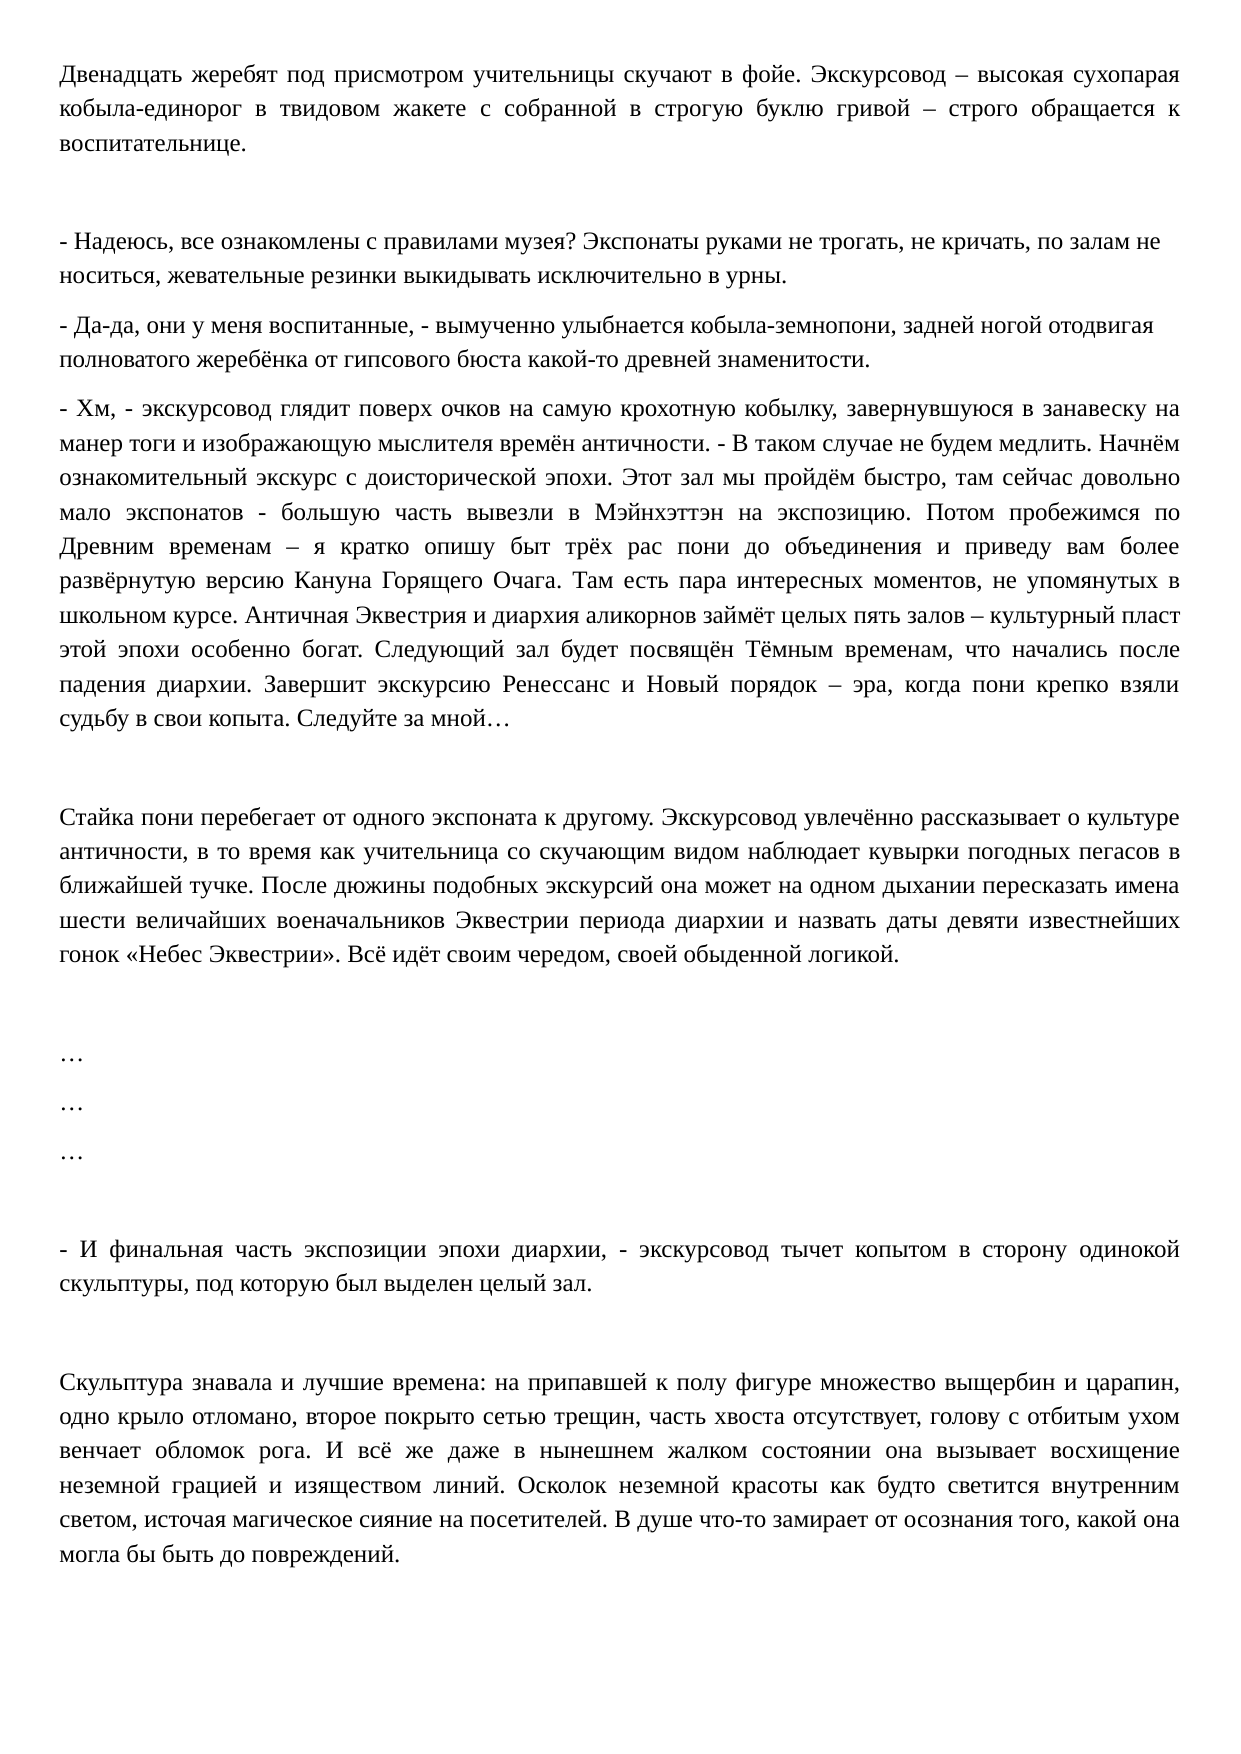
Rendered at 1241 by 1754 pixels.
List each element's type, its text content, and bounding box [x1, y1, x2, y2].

text Двенадцать жеребят под присмотром учительницы скучают в фойе. Экскурсовод – высокая сухопарая кобыла-единорог в твидовом жакете c собранной в строгую буклю гривой – строго обращается к воспитательнице. [59, 59, 1181, 157]
text - И финальная часть экспозиции эпохи диархии, - экскурсовод тычет копытом в сторону одинокой скульптуры, под которую был выделен целый зал. [59, 1234, 1181, 1297]
text … [59, 1038, 1181, 1066]
text Стайка пони перебегает от одного экспоната к другому. Экскурсовод увлечённо рассказывает о культуре античности, в то время как учительница со скучающим видом наблюдает кувырки погодных пегасов в ближайшей тучке. После дюжины подобных экскурсий она может на одном дыхании пересказать имена шести величайших военачальников Эквестрии периода диархии и назвать даты девяти известнейших гонок «Небес Эквестрии». Всё идёт своим чередом, своей обыденной логикой. [59, 802, 1181, 968]
text - Хм, - экскурсовод глядит поверх очков на самую крохотную кобылку, завернувшуюся в занавеску на манер тоги и изображающую мыслителя времён античности. - В таком случае не будем медлить. Начнём ознакомительный экскурс с доисторической эпохи. Этот зал мы пройдём быстро, там сейчас довольно мало экспонатов - большую часть вывезли в Мэйнхэттэн на экспозицию. Потом пробежимся по Древним временам – я кратко опишу быт трёх рас пони до объединения и приведу вам более развёрнутую версию Кануна Горящего Очага. Там есть пара интересных моментов, не упомянутых в школьном курсе. Античная Эквестрия и диархия аликорнов займёт целых пять залов – культурный пласт этой эпохи особенно богат. Следующий зал будет посвящён Тёмным временам, что начались после падения диархии. Завершит экскурсию Ренессанс и Новый порядок – эра, когда пони крепко взяли судьбу в свои копыта. Следуйте за мной… [59, 393, 1181, 732]
text - Надеюсь, все ознакомлены с правилами музея? Экспонаты руками не трогать, не кричать, по залам не носиться, жевательные резинки выкидывать исключительно в урны. [59, 226, 1181, 289]
text - Да-да, они у меня воспитанные, - вымученно улыбнается кобыла-земнопони, задней ногой отодвигая полноватого жеребёнка от гипсового бюста какой-то древней знаменитости. [59, 310, 1181, 373]
text … [59, 1136, 1181, 1164]
text … [59, 1087, 1181, 1116]
text Скульптура знавала и лучшие времена: на припавшей к полу фигуре множество выщербин и царапин, одно крыло отломано, второе покрыто сетью трещин, часть хвоста отсутствует, голову с отбитым ухом венчает обломок рога. И всё же даже в нынешнем жалком состоянии она вызывает восхищение неземной грацией и изяществом линий. Осколок неземной красоты как будто светится внутренним светом, источая магическое сияние на посетителей. В душе что-то замирает от осознания того, какой она могла бы быть до повреждений. [59, 1367, 1181, 1568]
